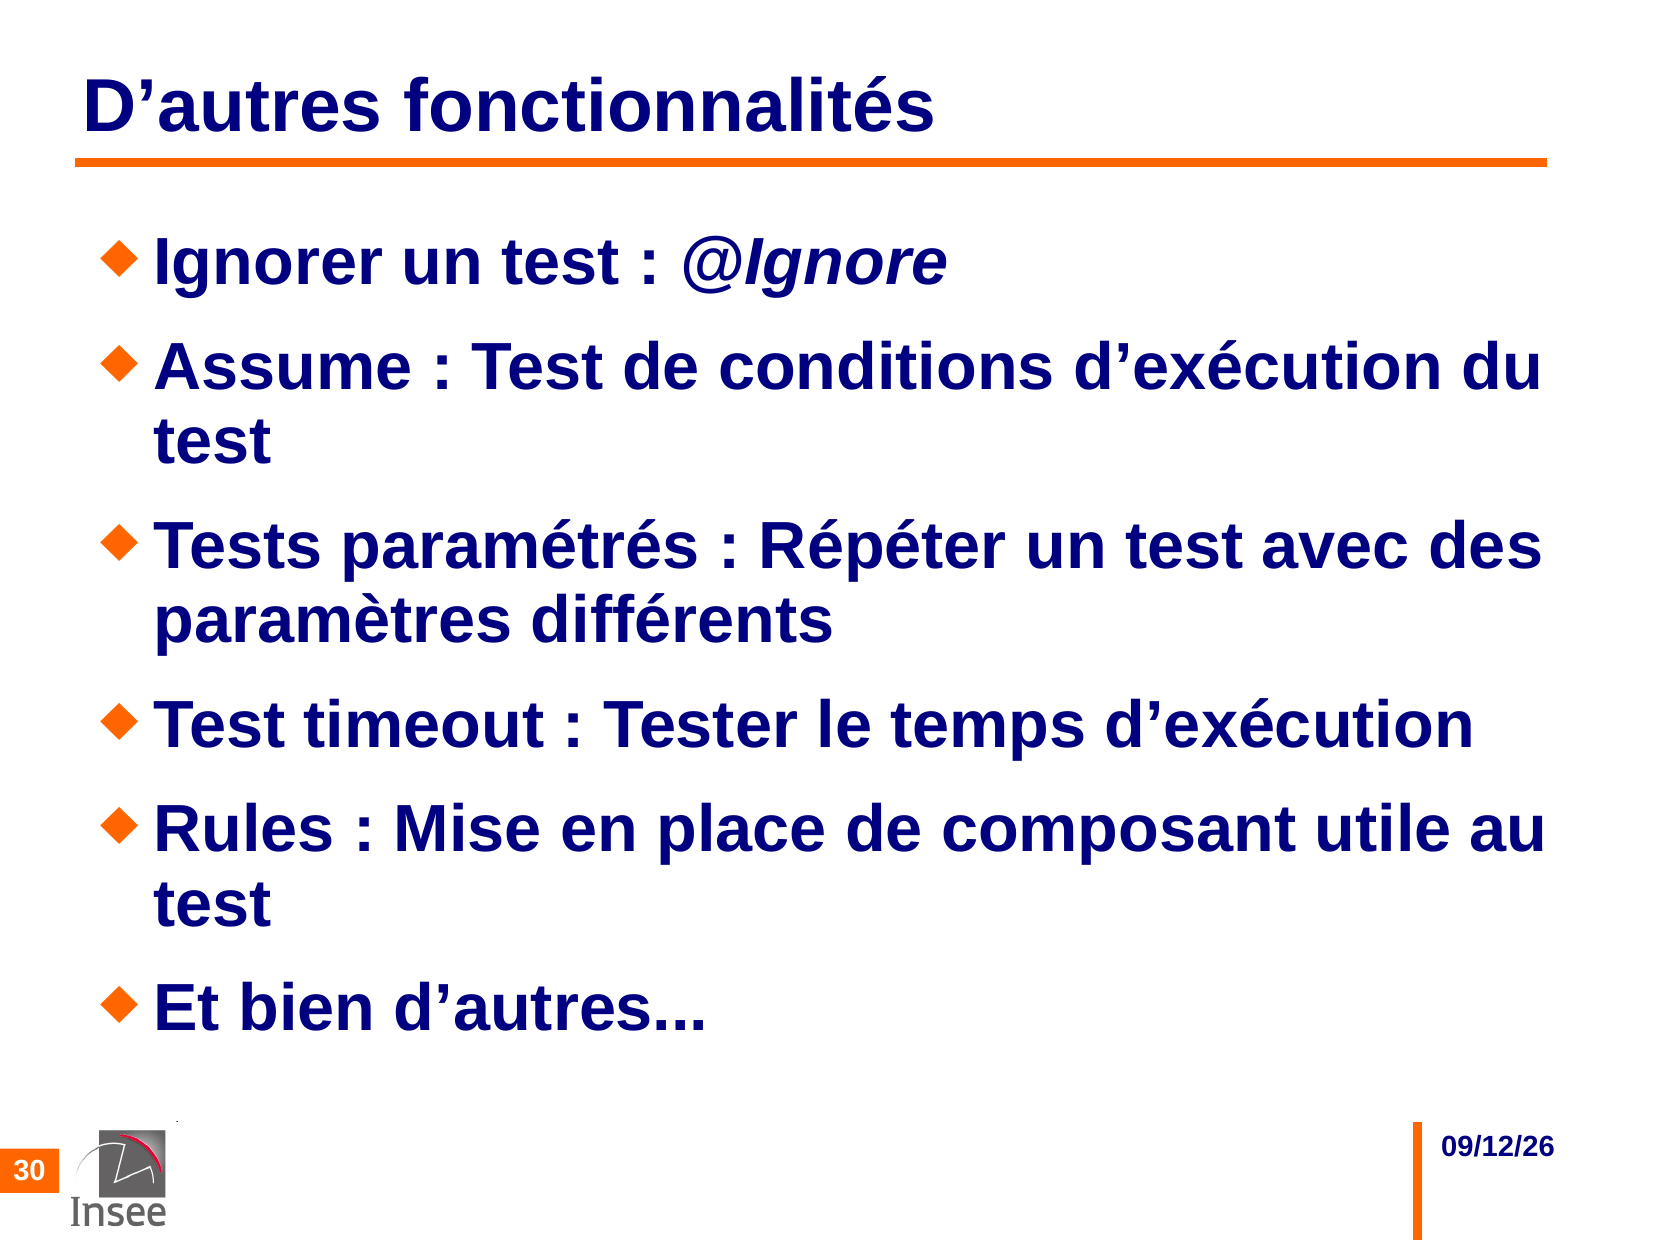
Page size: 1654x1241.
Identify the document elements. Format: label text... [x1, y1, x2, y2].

picture [62, 1121, 178, 1241]
title D’autres fonctionnalités [82, 49, 1619, 163]
list Ignorer un test : @Ignore Assume : Test de conditions d’exécution du test Tests paramétrés : Répéter un test avec des paramètres différents Test timeout : Tester le temps d’exécution Rules : Mise en place de composant utile au test Et bien d’autres... [82, 224, 1571, 1051]
